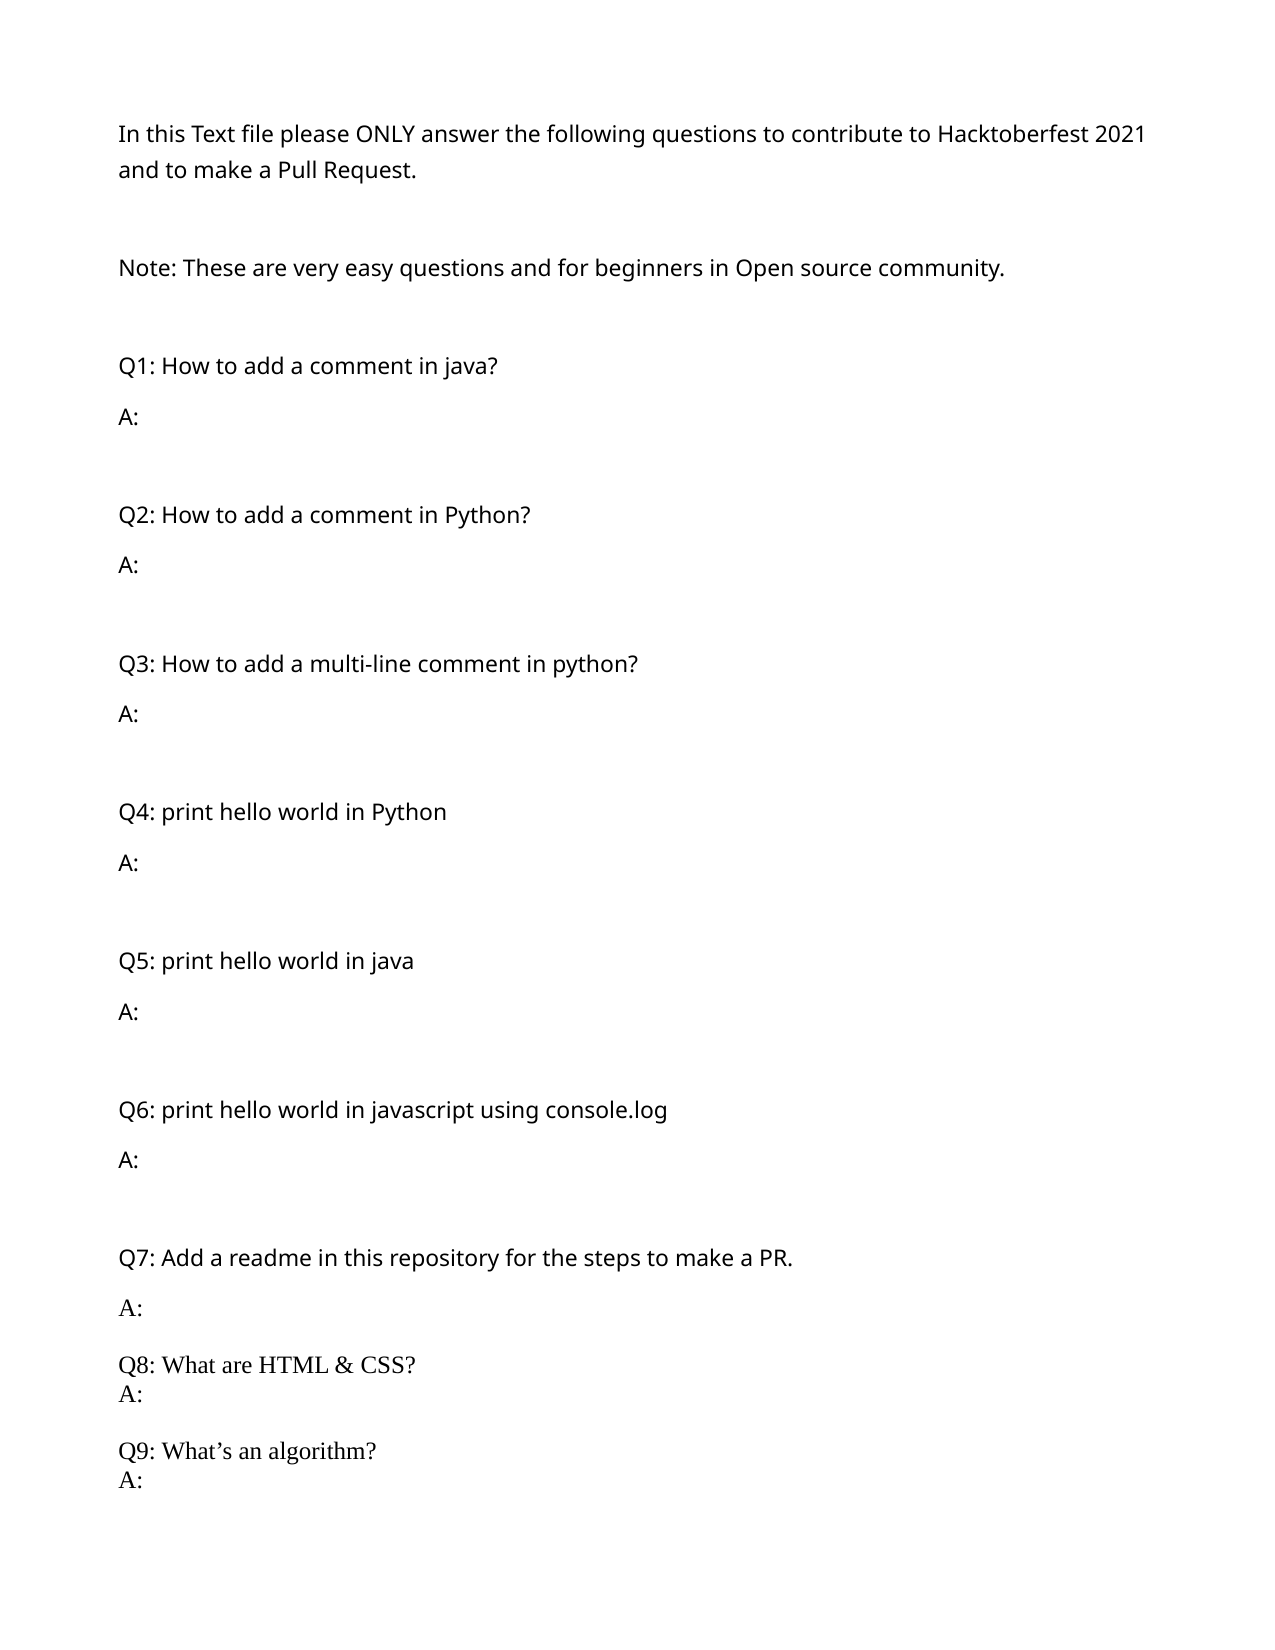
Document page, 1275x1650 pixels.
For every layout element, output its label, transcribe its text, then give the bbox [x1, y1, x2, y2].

text Q1: How to add a comment in java? [118, 350, 1157, 382]
text Q5: print hello world in java [118, 945, 1157, 976]
text Q6: print hello world in javascript using console.log [118, 1093, 1157, 1125]
text Q7: Add a readme in this repository for the steps to make a PR. [118, 1242, 1157, 1273]
text Q2: How to add a comment in Python? [118, 499, 1157, 530]
text A: [118, 1293, 1157, 1321]
text A: [118, 1465, 1157, 1494]
text A: [118, 995, 1157, 1027]
text A: [118, 549, 1157, 581]
text Q8: What are HTML & CSS? [118, 1350, 1157, 1379]
text A: [118, 1144, 1157, 1175]
text In this Text file please ONLY answer the following questions to contribute to Hacktoberfest 2021 and to make a Pull Request. [118, 118, 1157, 185]
text Q3: How to add a multi-line comment in python? [118, 648, 1157, 679]
text Q9: What’s an algorithm? [118, 1436, 1157, 1465]
text Q4: print hello world in Python [118, 796, 1157, 827]
text A: [118, 698, 1157, 729]
text A: [118, 847, 1157, 878]
text Note: These are very easy questions and for beginners in Open source community. [118, 252, 1157, 283]
text A: [118, 401, 1157, 432]
text A: [118, 1379, 1157, 1408]
